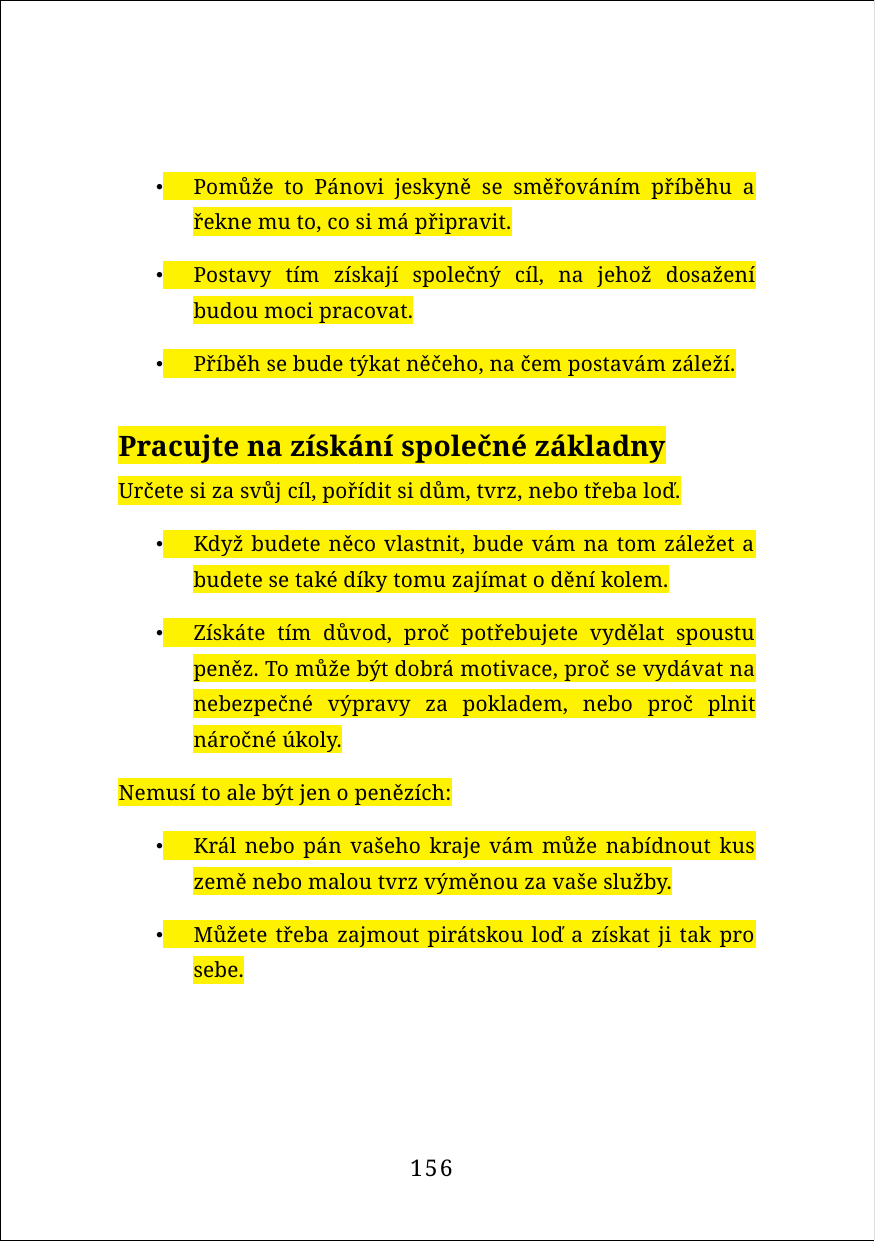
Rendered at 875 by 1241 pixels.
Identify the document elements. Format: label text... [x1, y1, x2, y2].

list Můžete třeba zajmout pirátskou loď a získat ji tak pro sebe. [156, 920, 756, 984]
list Pomůže to Pánovi jeskyně se směřováním příběhu a řekne mu to, co si má připravit. [156, 172, 756, 236]
subtitle Pracujte na získání společné základny [118, 426, 756, 464]
list Postavy tím získají společný cíl, na jehož dosažení budou moci pracovat. [156, 261, 756, 324]
list Získáte tím důvod, proč potřebujete vydělat spoustu peněz. To může být dobrá motivace, proč se vydávat na nebezpečné výpravy za pokladem, nebo proč plnit náročné úkoly. [156, 618, 756, 753]
text Určete si za svůj cíl, pořídit si dům, tvrz, nebo třeba loď. [118, 476, 756, 505]
list Král nebo pán vašeho kraje vám může nabídnout kus země nebo malou tvrz výměnou za vaše služby. [156, 831, 756, 895]
list Příběh se bude týkat něčeho, na čem postavám záleží. [156, 349, 756, 378]
text Nemusí to ale být jen o penězích: [118, 778, 756, 806]
list Když budete něco vlastnit, bude vám na tom záležet a budete se také díky tomu zajímat o dění kolem. [156, 529, 756, 593]
